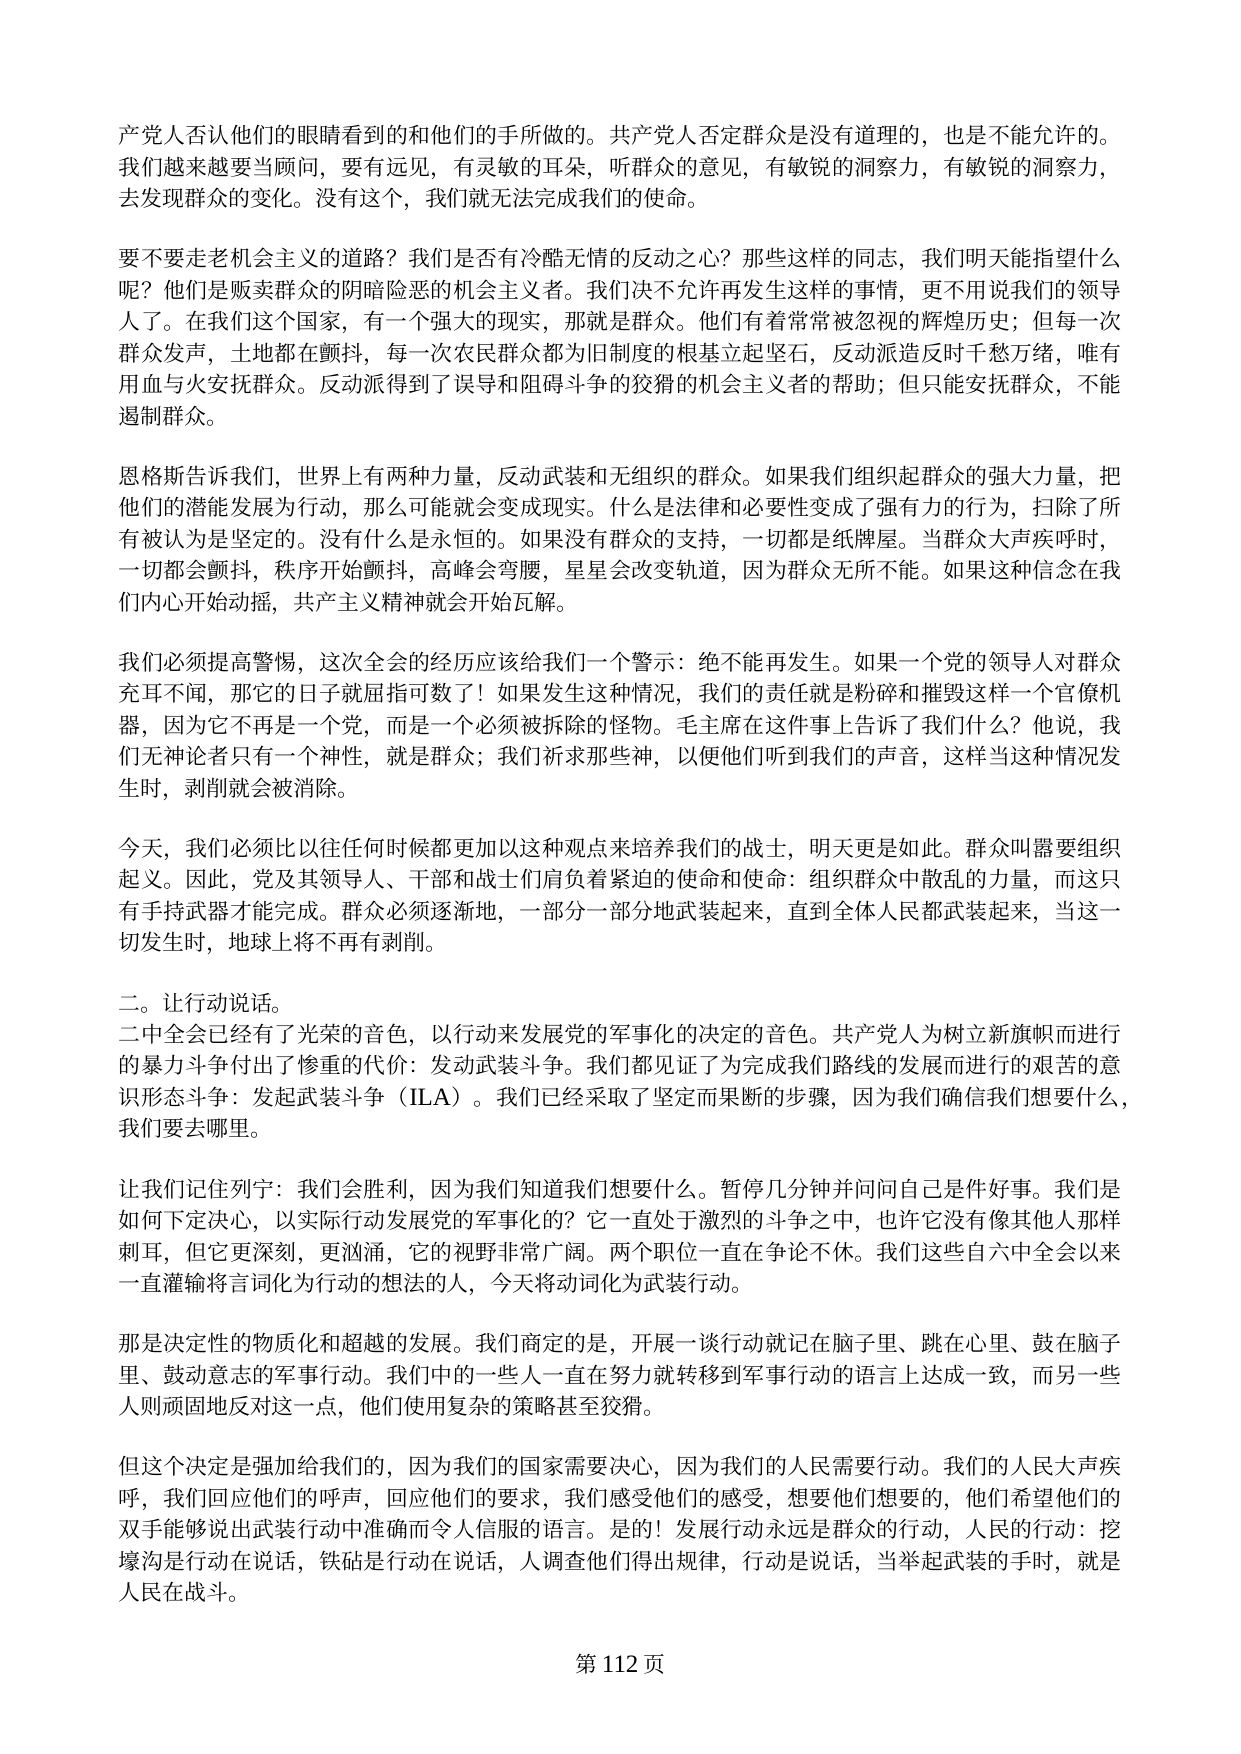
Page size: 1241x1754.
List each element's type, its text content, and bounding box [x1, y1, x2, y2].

text 那是决定性的物质化和超越的发展。我们商定的是，开展一谈行动就记在脑子里、跳在心里、鼓在脑子里、鼓动意志的军事行动。我们中的一些人一直在努力就转移到军事行动的语言上达成一致，而另一些人则顽固地反对这一点，他们使用复杂的策略甚至狡猾。 [118, 1326, 1122, 1421]
text 我们必须提高警惕，这次全会的经历应该给我们一个警示：绝不能再发生。如果一个党的领导人对群众充耳不闻，那它的日子就屈指可数了！如果发生这种情况，我们的责任就是粉碎和摧毁这样一个官僚机器，因为它不再是一个党，而是一个必须被拆除的怪物。毛主席在这件事上告诉了我们什么？他说，我们无神论者只有一个神性，就是群众；我们祈求那些神，以便他们听到我们的声音，这样当这种情况发生时，剥削就会被消除。 [118, 645, 1122, 802]
text 二中全会已经有了光荣的音色，以行动来发展党的军事化的决定的音色。共产党人为树立新旗帜而进行的暴力斗争付出了惨重的代价：发动武装斗争。我们都见证了为完成我们路线的发展而进行的艰苦的意识形态斗争：发起武装斗争（ILA）。我们已经采取了坚定而果断的步骤，因为我们确信我们想要什么，我们要去哪里。 [118, 1017, 1122, 1143]
text 恩格斯告诉我们，世界上有两种力量，反动武装和无组织的群众。如果我们组织起群众的强大力量，把他们的潜能发展为行动，那么可能就会变成现实。什么是法律和必要性变成了强有力的行为，扫除了所有被认为是坚定的。没有什么是永恒的。如果没有群众的支持，一切都是纸牌屋。当群众大声疾呼时，一切都会颤抖，秩序开始颤抖，高峰会弯腰，星星会改变轨道，因为群众无所不能。如果这种信念在我们内心开始动摇，共产主义精神就会开始瓦解。 [118, 459, 1122, 616]
text 二。让行动说话。 [118, 986, 1122, 1017]
text 要不要走老机会主义的道路？我们是否有冷酷无情的反动之心？那些这样的同志，我们明天能指望什么呢？他们是贩卖群众的阴暗险恶的机会主义者。我们决不允许再发生这样的事情，更不用说我们的领导人了。在我们这个国家，有一个强大的现实，那就是群众。他们有着常常被忽视的辉煌历史；但每一次群众发声，土地都在颤抖，每一次农民群众都为旧制度的根基立起坚石，反动派造反时千愁万绪，唯有用血与火安抚群众。反动派得到了误导和阻碍斗争的狡猾的机会主义者的帮助；但只能安抚群众，不能遏制群众。 [118, 242, 1122, 430]
text 产党人否认他们的眼睛看到的和他们的手所做的。共产党人否定群众是没有道理的，也是不能允许的。我们越来越要当顾问，要有远见，有灵敏的耳朵，听群众的意见，有敏锐的洞察力，有敏锐的洞察力，去发现群众的变化。没有这个，我们就无法完成我们的使命。 [118, 118, 1122, 213]
text 让我们记住列宁：我们会胜利，因为我们知道我们想要什么。暂停几分钟并问问自己是件好事。我们是如何下定决心，以实际行动发展党的军事化的？它一直处于激烈的斗争之中，也许它没有像其他人那样刺耳，但它更深刻，更汹涌，它的视野非常广阔。两个职位一直在争论不休。我们这些自六中全会以来一直灌输将言词化为行动的想法的人，今天将动词化为武装行动。 [118, 1172, 1122, 1298]
text 但这个决定是强加给我们的，因为我们的国家需要决心，因为我们的人民需要行动。我们的人民大声疾呼，我们回应他们的呼声，回应他们的要求，我们感受他们的感受，想要他们想要的，他们希望他们的双手能够说出武装行动中准确而令人信服的语言。是的！发展行动永远是群众的行动，人民的行动：挖壕沟是行动在说话，铁砧是行动在说话，人调查他们得出规律，行动是说话，当举起武装的手时，就是人民在战斗。 [118, 1449, 1122, 1607]
text 今天，我们必须比以往任何时候都更加以这种观点来培养我们的战士，明天更是如此。群众叫嚣要组织起义。因此，党及其领导人、干部和战士们肩负着紧迫的使命和使命：组织群众中散乱的力量，而这只有手持武器才能完成。群众必须逐渐地，一部分一部分地武装起来，直到全体人民都武装起来，当这一切发生时，地球上将不再有剥削。 [118, 831, 1122, 957]
